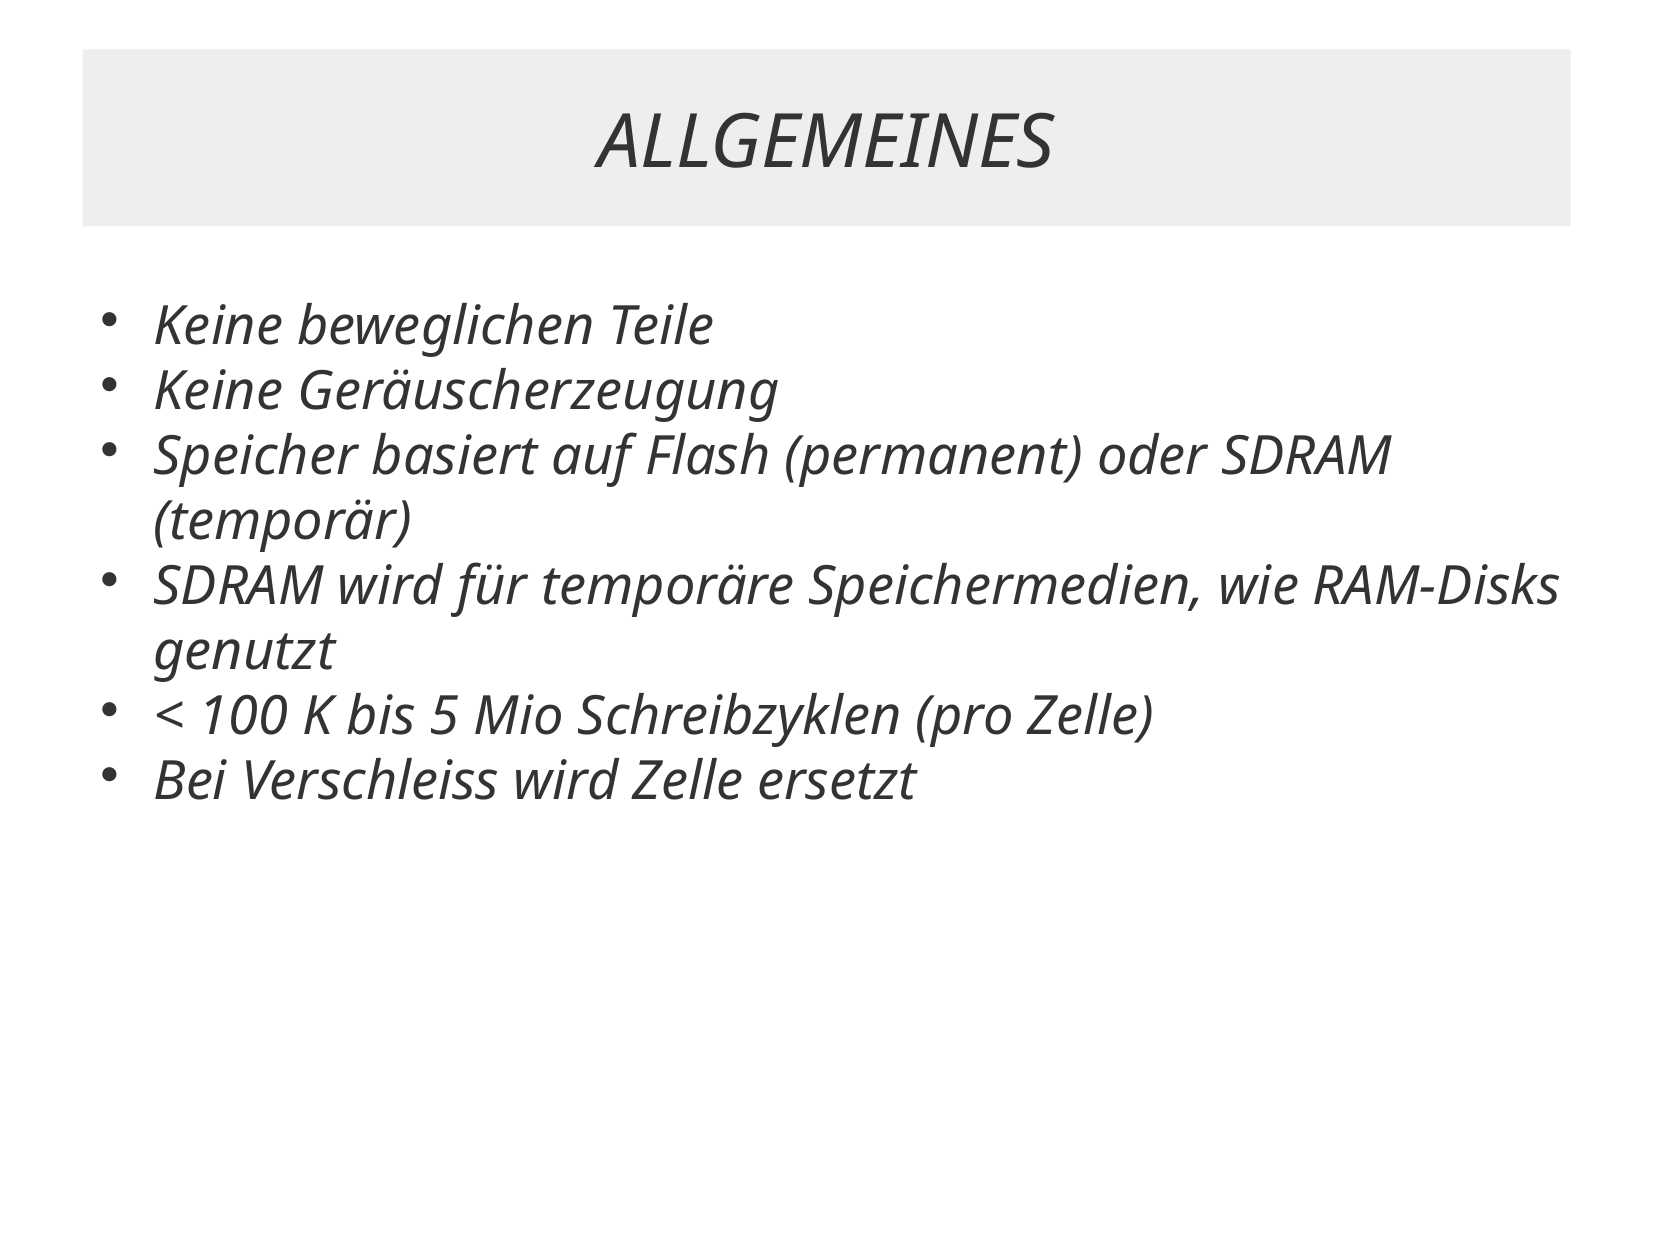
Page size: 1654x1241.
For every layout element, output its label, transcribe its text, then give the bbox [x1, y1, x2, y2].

text_box Keine beweglichen Teile Keine Geräuscherzeugung Speicher basiert auf Flash (permanent) oder SDRAM (temporär) SDRAM wird für temporäre Speichermedien, wie RAM-Disks genutzt < 100 K bis 5 Mio Schreibzyklen (pro Zelle) Bei Verschleiss wird Zelle ersetzt [82, 290, 1571, 1010]
text_box ALLGEMEINES [82, 49, 1571, 227]
